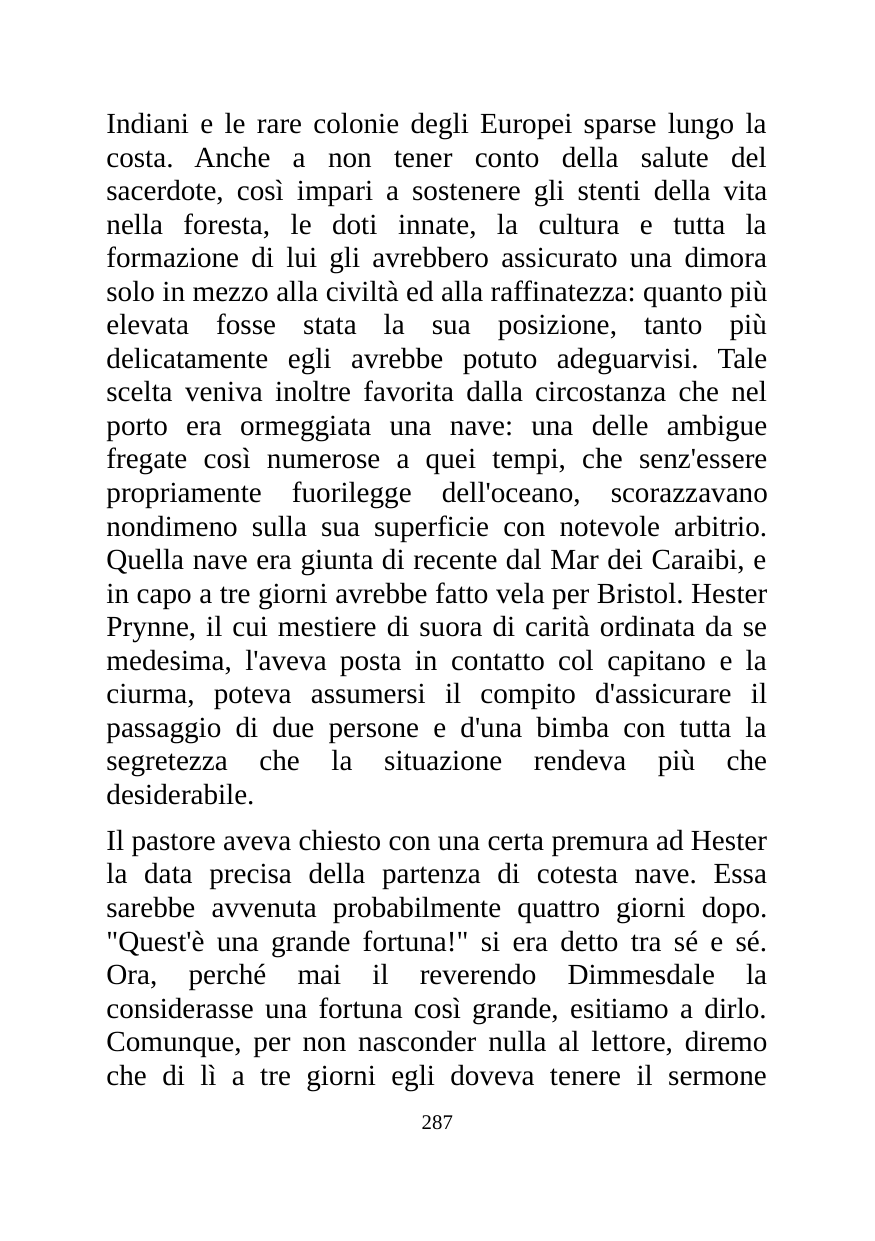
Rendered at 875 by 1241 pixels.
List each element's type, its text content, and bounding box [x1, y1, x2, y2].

text Il pastore aveva chiesto con una certa premura ad Hester la data precisa della partenza di cotesta nave. Essa sarebbe avvenuta probabilmente quattro giorni dopo. "Quest'è una grande fortuna!" si era detto tra sé e sé. Ora, perché mai il reverendo Dimmesdale la considerasse una fortuna così grande, esitiamo a dirlo. Comunque, per non nasconder nulla al lettore, diremo che di lì a tre giorni egli doveva tenere il sermone [106, 823, 768, 1091]
text Indiani e le rare colonie degli Europei sparse lungo la costa. Anche a non tener conto della salute del sacerdote, così impari a sostenere gli stenti della vita nella foresta, le doti innate, la cultura e tutta la formazione di lui gli avrebbero assicurato una dimora solo in mezzo alla civiltà ed alla raffinatezza: quanto più elevata fosse stata la sua posizione, tanto più delicatamente egli avrebbe potuto adeguarvisi. Tale scelta veniva inoltre favorita dalla circostanza che nel porto era ormeggiata una nave: una delle ambigue fregate così numerose a quei tempi, che senz'essere propriamente fuorilegge dell'oceano, scorazzavano nondimeno sulla sua superficie con notevole arbitrio. Quella nave era giunta di recente dal Mar dei Caraibi, e in capo a tre giorni avrebbe fatto vela per Bristol. Hester Prynne, il cui mestiere di suora di carità ordinata da se medesima, l'aveva posta in contatto col capitano e la ciurma, poteva assumersi il compito d'assicurare il passaggio di due persone e d'una bimba con tutta la segretezza che la situazione rendeva più che desiderabile. [106, 106, 768, 811]
